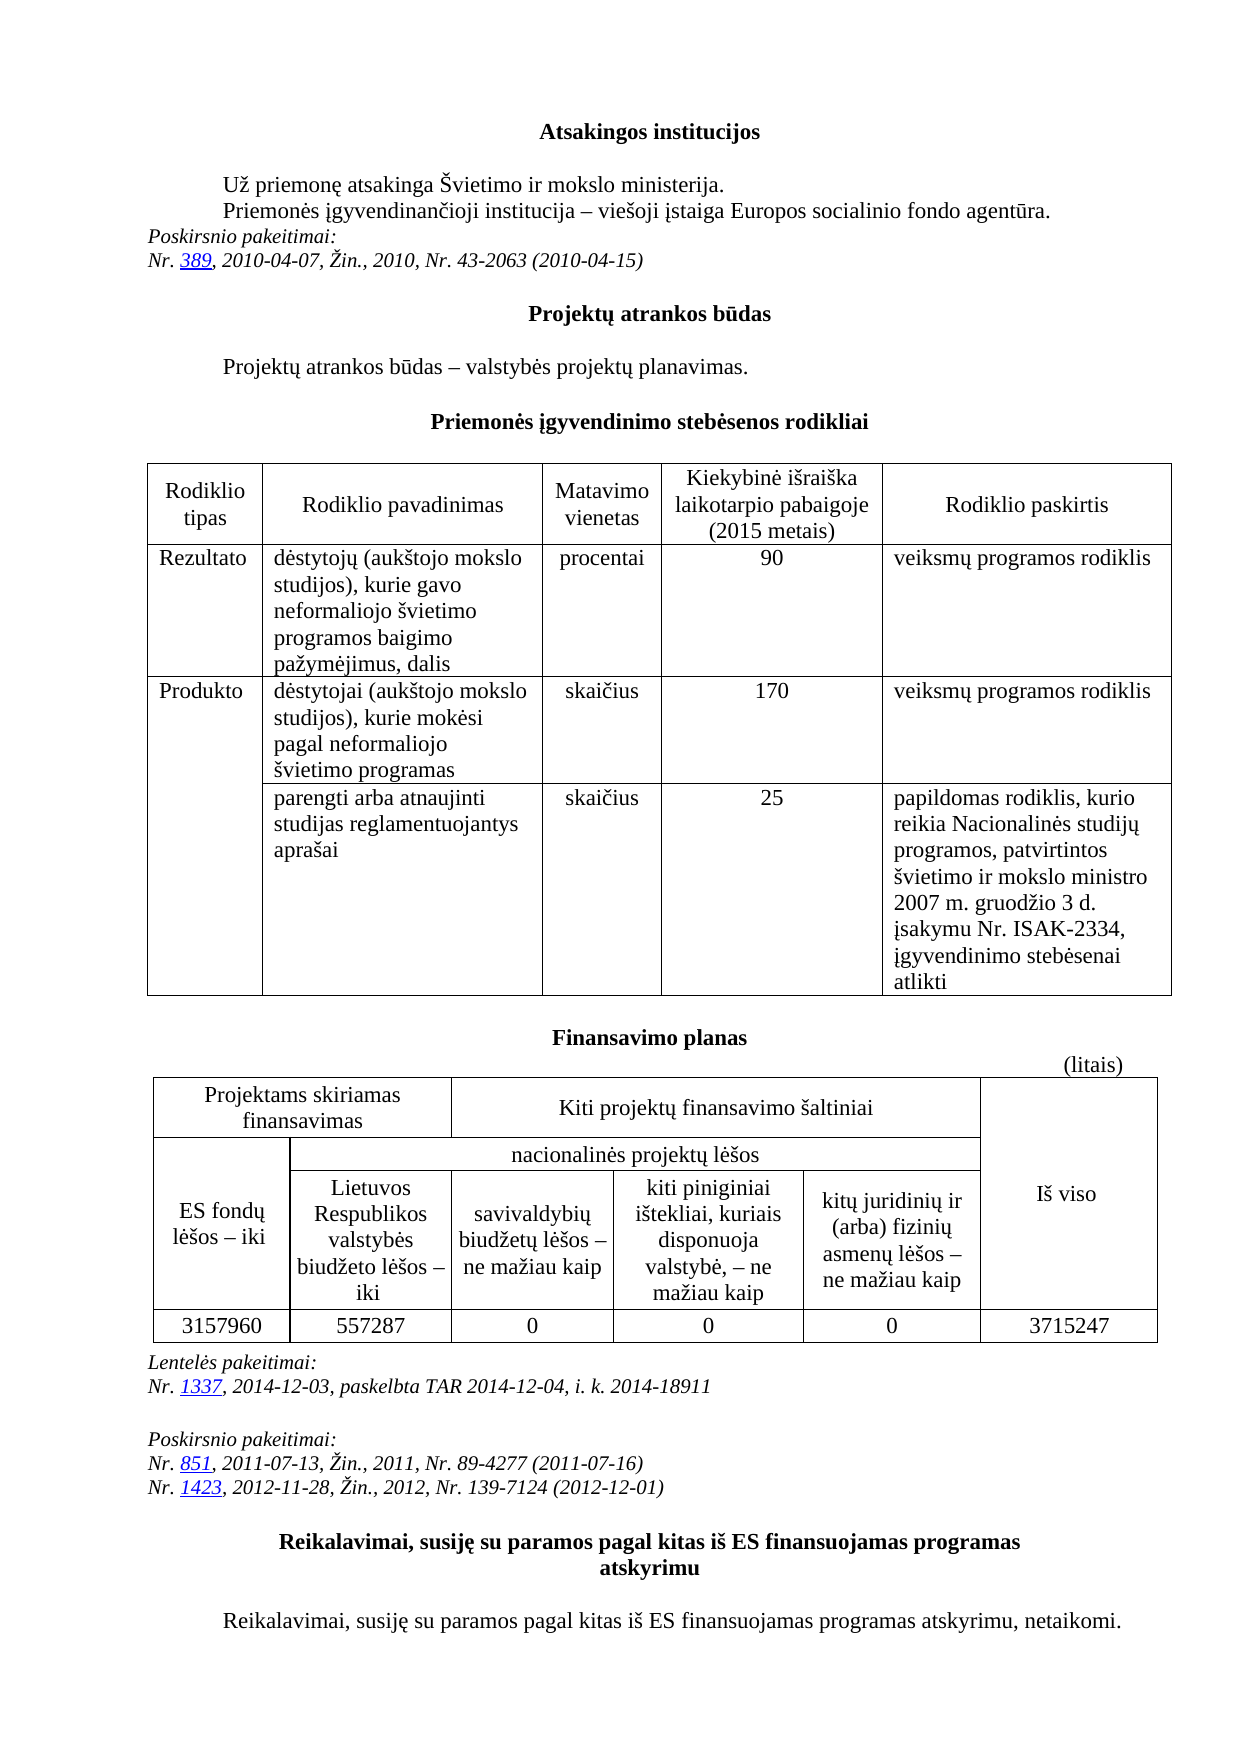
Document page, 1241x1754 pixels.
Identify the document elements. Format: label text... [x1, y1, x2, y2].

table_cell savivaldybių biudžetų lėšos – ne mažiau kaip [452, 1171, 613, 1308]
table_header Kiekybinė išraiška laikotarpio pabaigoje (2015 metais) [662, 464, 882, 543]
table_cell procentai [543, 545, 661, 676]
table_cell kitų juridinių ir (arba) fizinių asmenų lėšos – ne mažiau kaip [804, 1171, 980, 1308]
table_cell ES fondų lėšos – iki [154, 1138, 289, 1308]
text Poskirsnio pakeitimai: [148, 1427, 1152, 1451]
table_cell 0 [614, 1310, 803, 1342]
text Nr. 851, 2011-07-13, Žin., 2011, Nr. 89-4277 (2011-07-16) [148, 1451, 1152, 1475]
table_cell 25 [662, 784, 882, 994]
table_cell 3715247 [981, 1310, 1157, 1342]
text Reikalavimai, susiję su paramos pagal kitas iš ES finansuojamas programas atskyrimu, netaikomi. [148, 1607, 1152, 1633]
table_cell 0 [804, 1310, 980, 1342]
table_header Kiti projektų finansavimo šaltiniai [452, 1078, 980, 1137]
text Finansavimo planas [148, 1024, 1152, 1051]
table_cell 557287 [291, 1310, 451, 1342]
table_cell veiksmų programos rodiklis [883, 677, 1171, 783]
text Projektų atrankos būdas [148, 300, 1152, 327]
table_header Rodiklio tipas [148, 464, 262, 543]
table_cell skaičius [543, 677, 661, 783]
table_cell Rezultato [148, 545, 262, 676]
table_cell skaičius [543, 784, 661, 994]
text Lentelės pakeitimai: [148, 1350, 1152, 1374]
text Nr. 389, 2010-04-07, Žin., 2010, Nr. 43-2063 (2010-04-15) [148, 248, 1152, 272]
table_cell Produkto [148, 677, 262, 994]
table_cell parengti arba atnaujinti studijas reglamentuojantys aprašai [263, 784, 542, 994]
table_cell 0 [452, 1310, 613, 1342]
table_header Rodiklio pavadinimas [263, 464, 542, 543]
table_cell nacionalinės projektų lėšos [291, 1138, 980, 1170]
table_cell dėstytojų (aukštojo mokslo studijos), kurie gavo neformaliojo švietimo programos baigimo pažymėjimus, dalis [263, 545, 542, 676]
text Reikalavimai, susiję su paramos pagal kitas iš ES finansuojamas programas atskyrimu [148, 1528, 1152, 1581]
text Atsakingos institucijos [148, 118, 1152, 144]
text Poskirsnio pakeitimai: [148, 223, 1152, 248]
text Priemonės įgyvendinančioji institucija – viešoji įstaiga Europos socialinio fondo agentūra. [148, 197, 1152, 223]
table_cell papildomas rodiklis, kurio reikia Nacionalinės studijų programos, patvirtintos švietimo ir mokslo ministro 2007 m. gruodžio 3 d. įsakymu Nr. ISAK-2334, įgyvendinimo stebėsenai atlikti [883, 784, 1171, 994]
table_cell 90 [662, 545, 882, 676]
table_header Iš viso [981, 1078, 1157, 1308]
table_cell dėstytojai (aukštojo mokslo studijos), kurie mokėsi pagal neformaliojo švietimo programas [263, 677, 542, 783]
text Už priemonę atsakinga Švietimo ir mokslo ministerija. [148, 171, 1152, 197]
table_cell Lietuvos Respublikos valstybės biudžeto lėšos – iki [291, 1171, 451, 1308]
text Priemonės įgyvendinimo stebėsenos rodikliai [148, 408, 1152, 434]
text Projektų atrankos būdas – valstybės projektų planavimas. [148, 353, 1152, 379]
text Nr. 1423, 2012-11-28, Žin., 2012, Nr. 139-7124 (2012-12-01) [148, 1475, 1152, 1499]
table_cell veiksmų programos rodiklis [883, 545, 1171, 676]
table_cell kiti piniginiai ištekliai, kuriais disponuoja valstybė, – ne mažiau kaip [614, 1171, 803, 1308]
text (litais) [148, 1051, 1152, 1077]
table_header Rodiklio paskirtis [883, 464, 1171, 543]
table_cell 3157960 [154, 1310, 289, 1342]
table_cell 170 [662, 677, 882, 783]
table_header Projektams skiriamas finansavimas [154, 1078, 451, 1137]
text Nr. 1337, 2014-12-03, paskelbta TAR 2014-12-04, i. k. 2014-18911 [148, 1374, 1152, 1398]
table_header Matavimo vienetas [543, 464, 661, 543]
